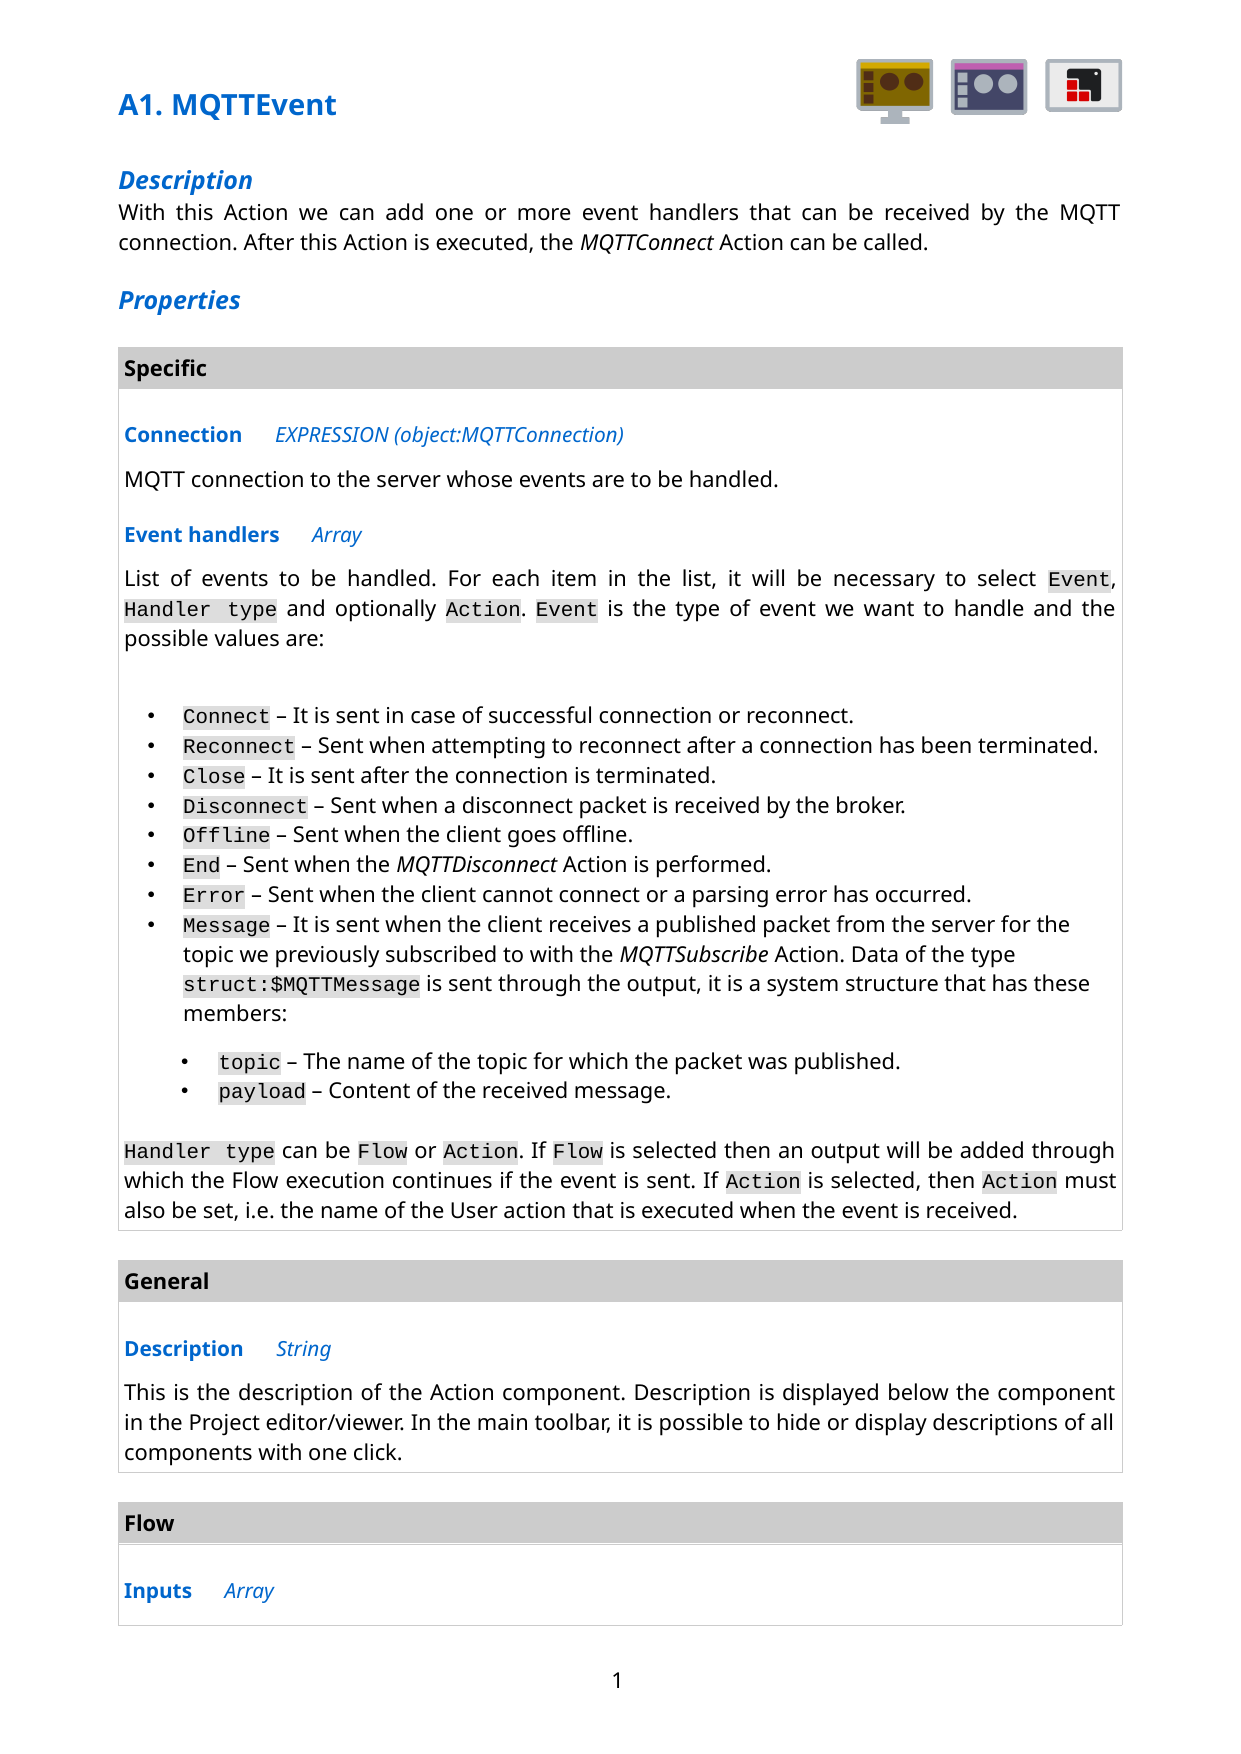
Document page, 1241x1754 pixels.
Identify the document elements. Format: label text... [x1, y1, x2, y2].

subtitle Properties [118, 283, 1122, 317]
text With this Action we can add one or more event handlers that can be received by the MQTT connection. After this Action is executed, the MQTTConnect Action can be called. [118, 197, 1122, 256]
table_header Specific [119, 348, 1122, 388]
table_cell Description String This is the description of the Action component. Description is displayed below the component in the Project editor/viewer. In the main toolbar, it is possible to hide or display descriptions of all components with one click. [119, 1302, 1122, 1472]
picture [950, 59, 1028, 115]
table_header Flow [119, 1503, 1122, 1543]
table_header General [119, 1261, 1122, 1301]
picture [1045, 59, 1123, 112]
subtitle [934, 84, 1122, 124]
subtitle MQTTEvent [118, 84, 856, 124]
subtitle Description [118, 163, 1122, 197]
picture [856, 59, 934, 124]
table_cell Inputs Array [119, 1545, 1122, 1625]
table_cell Connection EXPRESSION (object:MQTTConnection) MQTT connection to the server whose events are to be handled. Event handlers Array List of events to be handled. For each item in the list, it will be necessary to select Event, Handler type and optionally Action. Event is the type of event we want to handle and the possible values are: Connect – It is sent in case of successful connection or reconnect. Reconnect – Sent when attempting to reconnect after a connection has been terminated. Close – It is sent after the connection is terminated. Disconnect – Sent when a disconnect packet is received by the broker. Offline – Sent when the client goes offline. End – Sent when the MQTTDisconnect Action is performed. Error – Sent when the client cannot connect or a parsing error has occurred. Message – It is sent when the client receives a published packet from the server for the topic we previously subscribed to with the MQTTSubscribe Action. Data of the type struct:$MQTTMessage is sent through the output, it is a system structure that has these members: topic – The name of the topic for which the packet was published. payload – Content of the received message. Handler type can be Flow or Action. If Flow is selected then an output will be added through which the Flow execution continues if the event is sent. If Action is selected, then Action must also be set, i.e. the name of the User action that is executed when the event is received. [119, 389, 1122, 1230]
